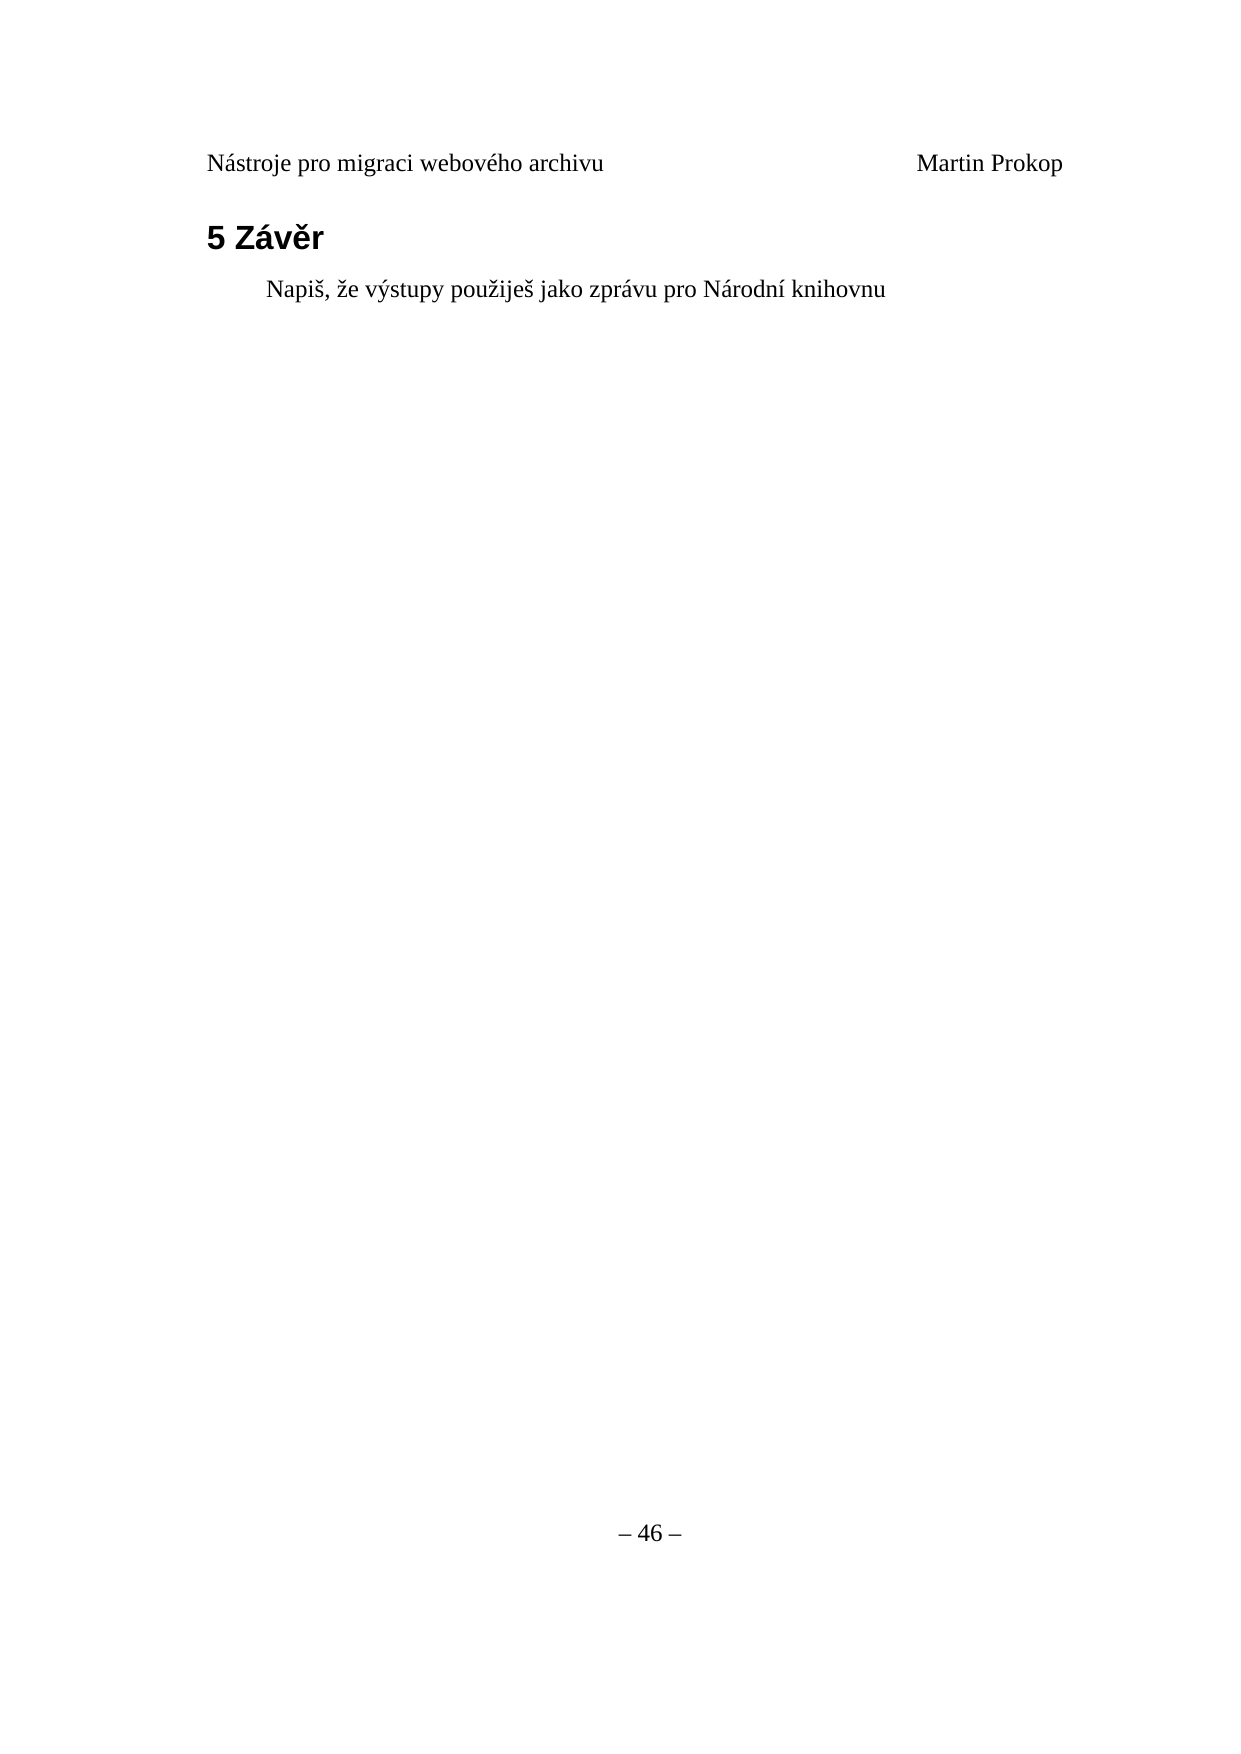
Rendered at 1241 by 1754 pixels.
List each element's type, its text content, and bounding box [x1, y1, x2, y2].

subtitle 5 Závěr [207, 218, 1093, 256]
text Napiš, že výstupy použiješ jako zprávu pro Národní knihovnu [207, 274, 1093, 303]
